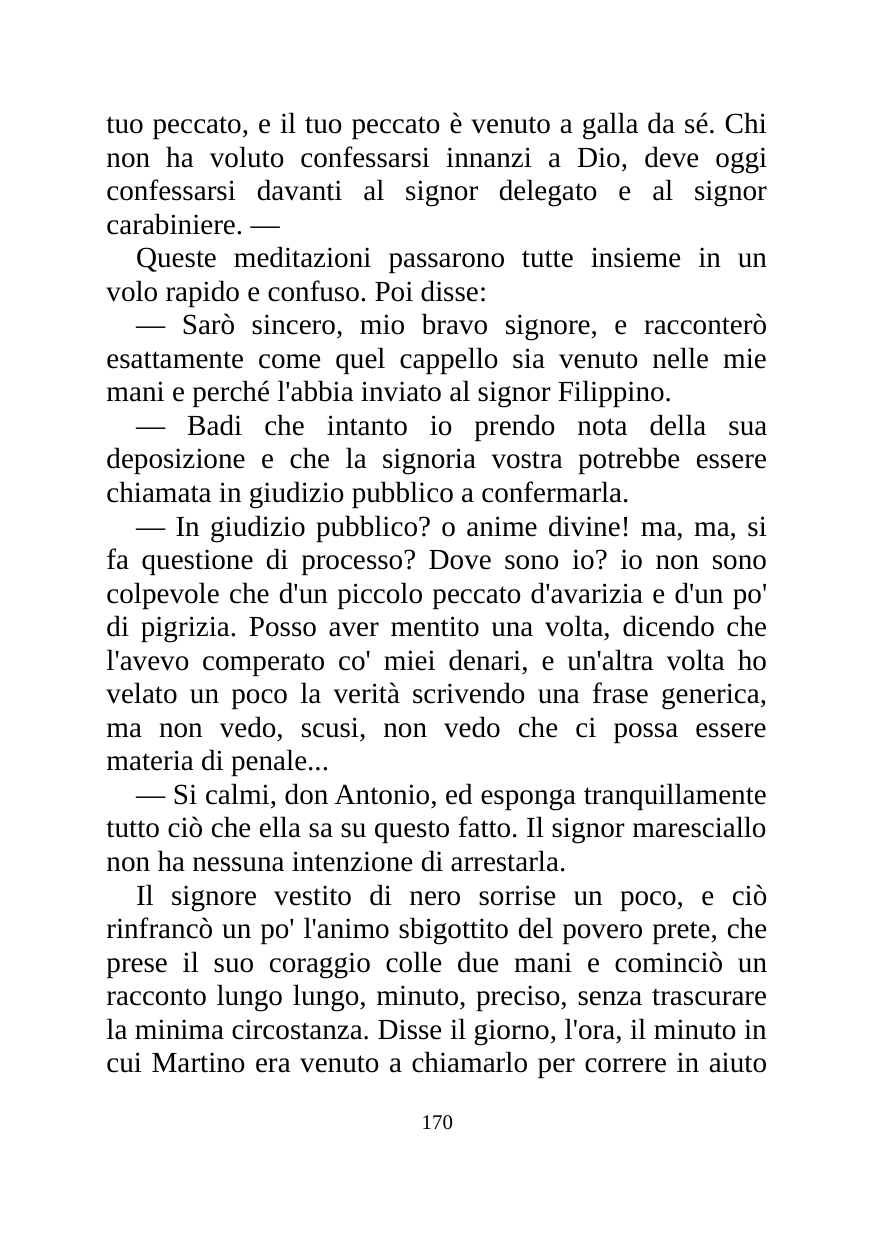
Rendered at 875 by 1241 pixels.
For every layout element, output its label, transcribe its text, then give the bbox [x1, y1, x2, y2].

text tuo peccato, e il tuo peccato è venuto a galla da sé. Chi non ha voluto confessarsi innanzi a Dio, deve oggi confessarsi davanti al signor delegato e al signor carabiniere. — [106, 106, 768, 240]
text Il signore vestito di nero sorrise un poco, e ciò rinfrancò un po' l'animo sbigottito del povero prete, che prese il suo coraggio colle due mani e cominciò un racconto lungo lungo, minuto, preciso, senza trascurare la minima circostanza. Disse il giorno, l'ora, il minuto in cui Martino era venuto a chiamarlo per correre in aiuto [106, 878, 768, 1079]
text — Sarò sincero, mio bravo signore, e racconterò esattamente come quel cappello sia venuto nelle mie mani e perché l'abbia inviato al signor Filippino. [106, 307, 768, 408]
text — Badi che intanto io prendo nota della sua deposizione e che la signoria vostra potrebbe essere chiamata in giudizio pubblico a confermarla. [106, 408, 768, 509]
text Queste meditazioni passarono tutte insieme in un volo rapido e confuso. Poi disse: [106, 240, 768, 307]
text — In giudizio pubblico? o anime divine! ma, ma, si fa questione di processo? Dove sono io? io non sono colpevole che d'un piccolo peccato d'avarizia e d'un po' di pigrizia. Posso aver mentito una volta, dicendo che l'avevo comperato co' miei denari, e un'altra volta ho velato un poco la verità scrivendo una frase generica, ma non vedo, scusi, non vedo che ci possa essere materia di penale... [106, 509, 768, 777]
text — Si calmi, don Antonio, ed esponga tranquillamente tutto ciò che ella sa su questo fatto. Il signor maresciallo non ha nessuna intenzione di arrestarla. [106, 777, 768, 878]
